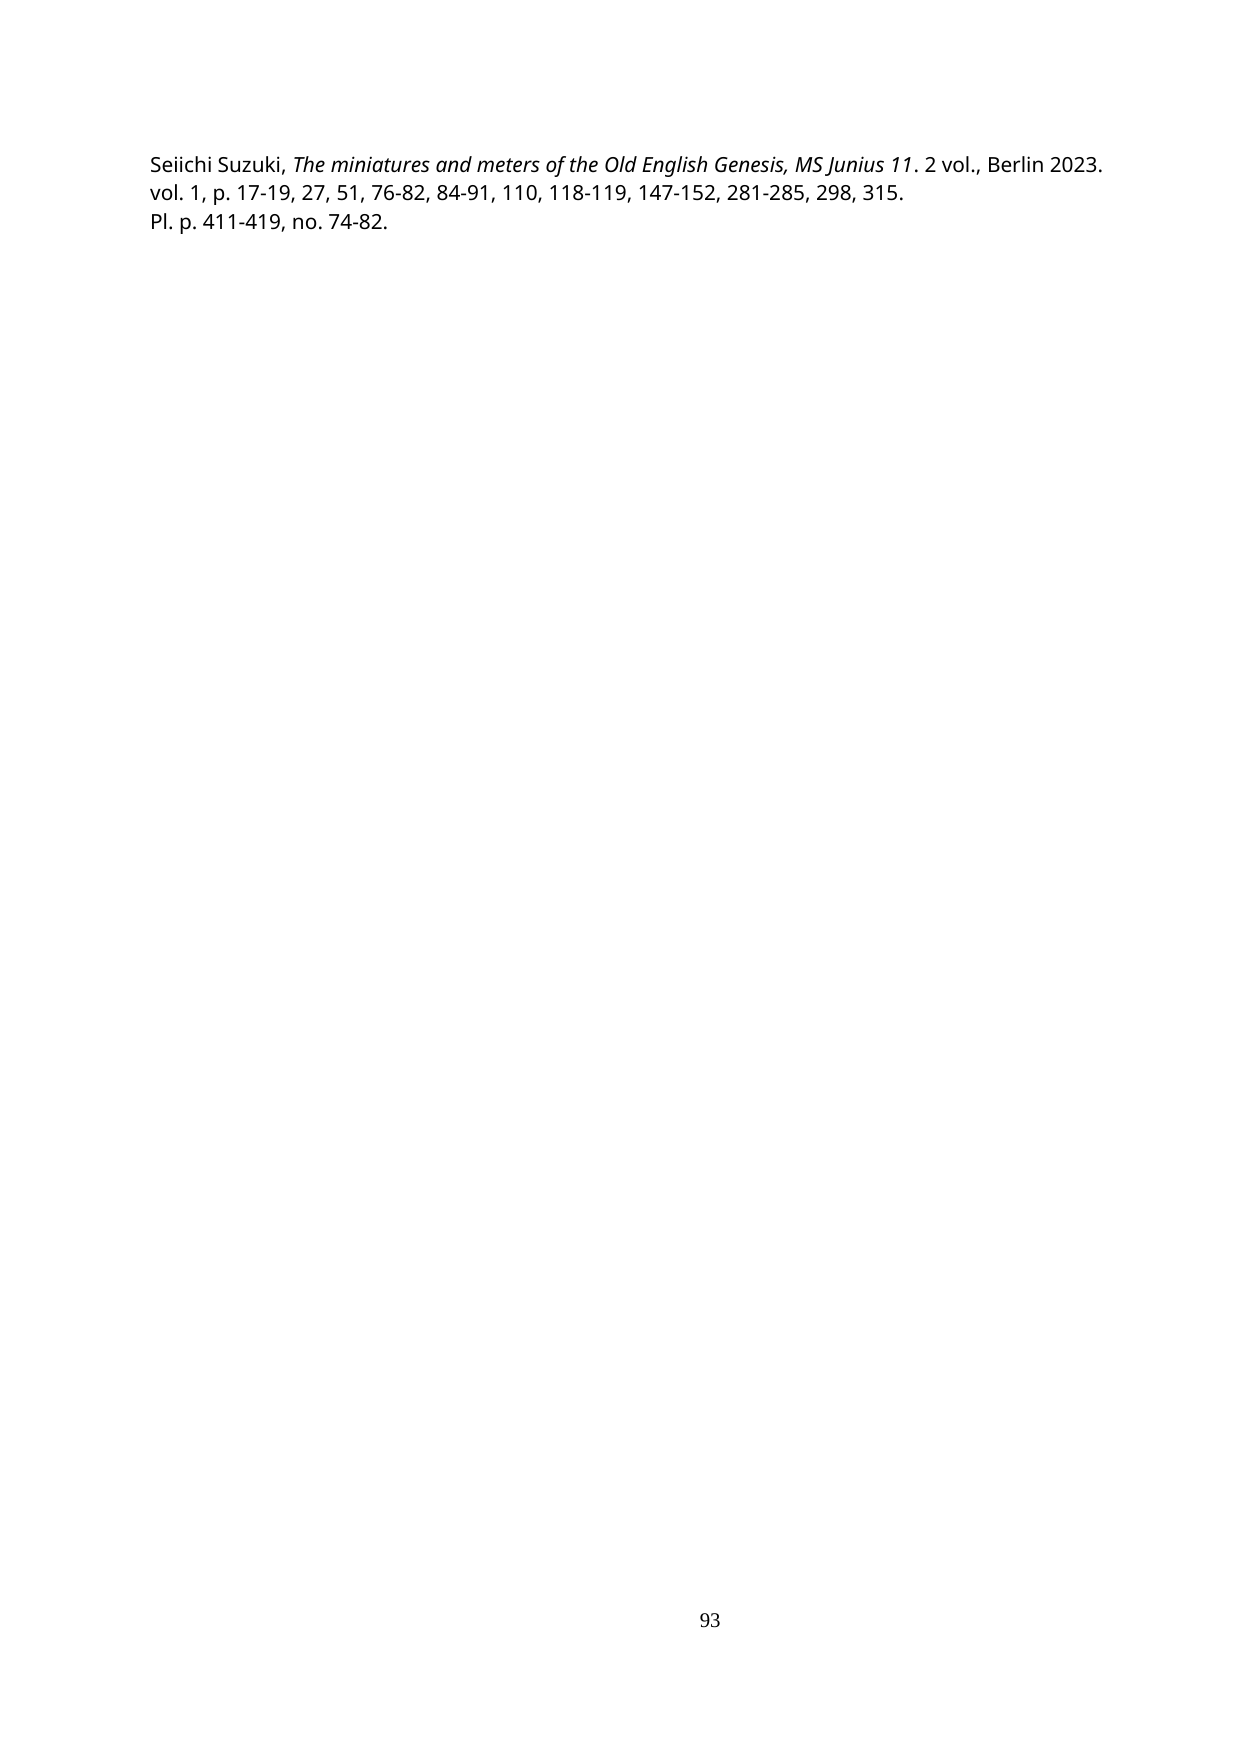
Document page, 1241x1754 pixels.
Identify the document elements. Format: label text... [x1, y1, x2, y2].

text Seiichi Suzuki, The miniatures and meters of the Old English Genesis, MS Junius 11. 2 vol., Berlin 2023. vol. 1, p. 17-19, 27, 51, 76-82, 84-91, 110, 118-119, 147-152, 281-285, 298, 315. Pl. p. 411-419, no. 74-82. [150, 150, 1122, 235]
